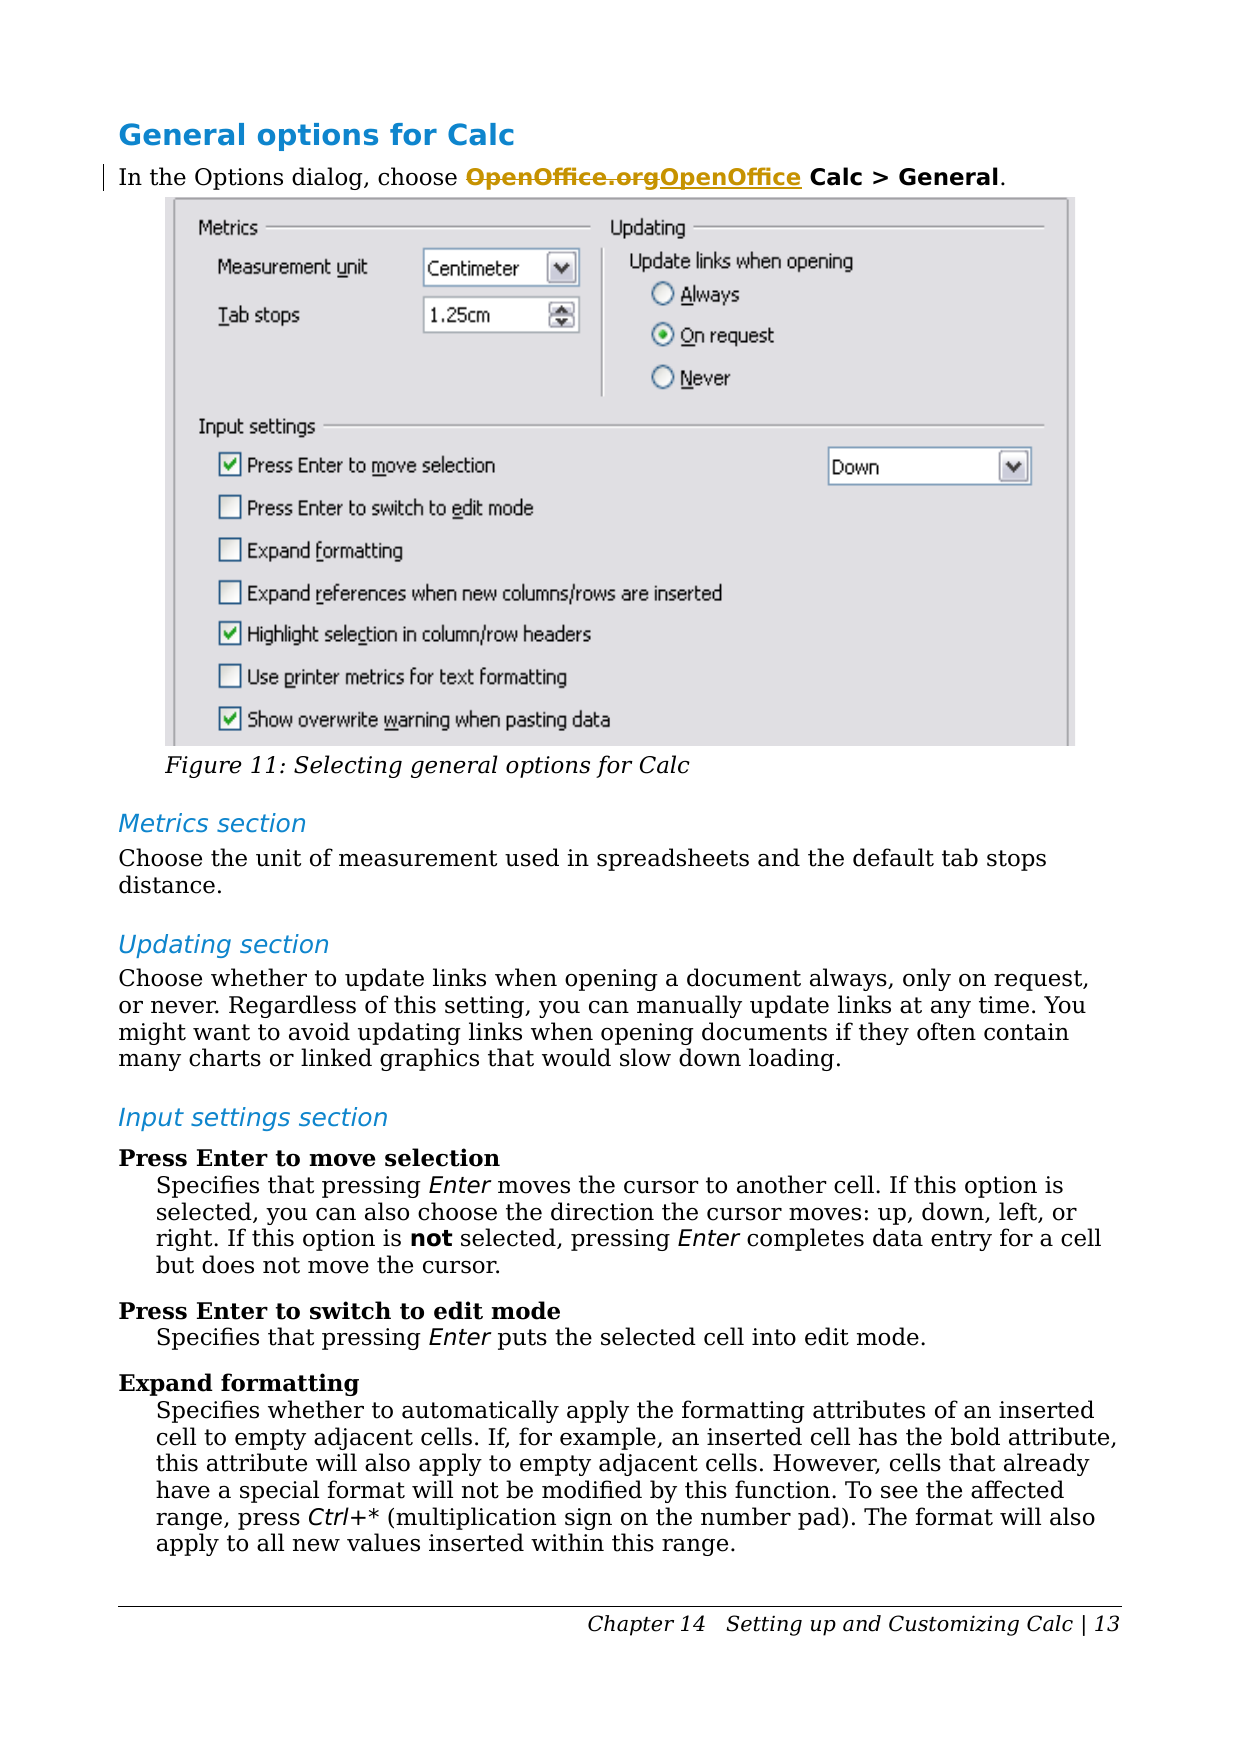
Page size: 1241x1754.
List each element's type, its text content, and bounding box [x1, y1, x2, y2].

text Expand formatting [118, 1370, 1122, 1397]
picture [165, 197, 1076, 746]
text Specifies that pressing Enter puts the selected cell into edit mode. [156, 1324, 1122, 1351]
text Press Enter to move selection [118, 1145, 1122, 1172]
text Choose whether to update links when opening a document always, only on request, or never. Regardless of this setting, you can manually update links at any time. You might want to avoid updating links when opening documents if they often contain many charts or linked graphics that would slow down loading. [118, 966, 1122, 1072]
subtitle Input settings section [118, 1104, 1122, 1133]
subtitle Metrics section [118, 810, 1122, 839]
text Figure 11: Selecting general options for Calc [165, 752, 1075, 779]
text In the Options dialog, choose OpenOffice Calc > General. [118, 164, 1122, 191]
text Specifies that pressing Enter moves the cursor to another cell. If this option is selected, you can also choose the direction the cursor moves: up, down, left, or right. If this option is not selected, pressing Enter completes data entry for a cell but does not move the cursor. [156, 1172, 1122, 1279]
subtitle Updating section [118, 930, 1122, 959]
text Specifies whether to automatically apply the formatting attributes of an inserted cell to empty adjacent cells. If, for example, an inserted cell has the bold attribute, this attribute will also apply to empty adjacent cells. However, cells that already have a special format will not be modified by this function. To see the affected range, press Ctrl+* (multiplication sign on the number pad). The format will also apply to all new values inserted within this range. [156, 1397, 1122, 1557]
subtitle General options for Calc [118, 118, 1122, 152]
text Press Enter to switch to edit mode [118, 1298, 1122, 1324]
text Choose the unit of measurement used in spreadsheets and the default tab stops distance. [118, 845, 1122, 899]
